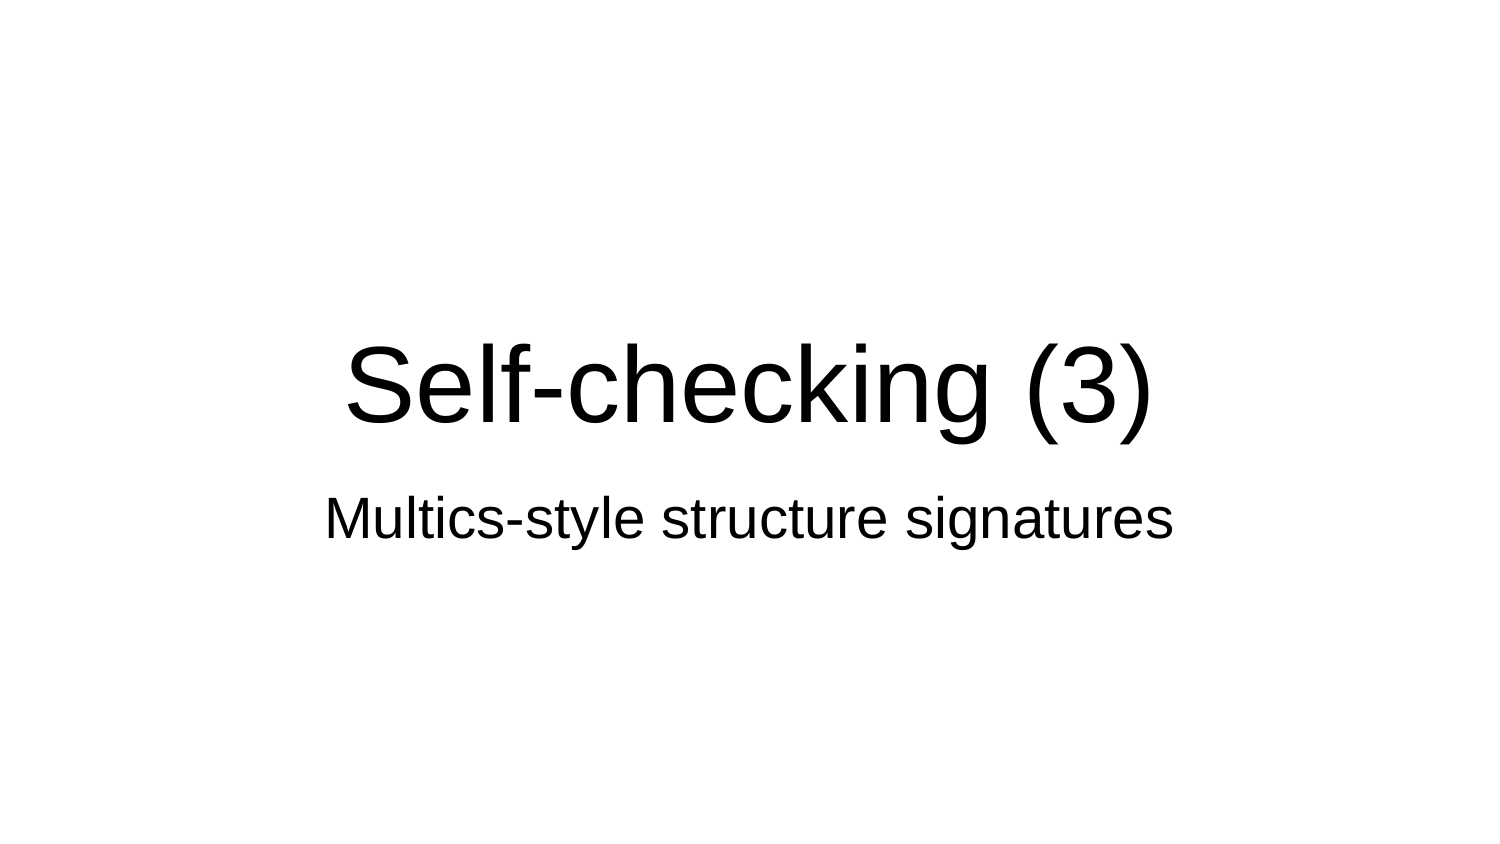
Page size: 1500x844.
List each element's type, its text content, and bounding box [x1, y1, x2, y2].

title Self-checking (3) [51, 122, 1449, 459]
subtitle Multics-style structure signatures [51, 464, 1449, 595]
